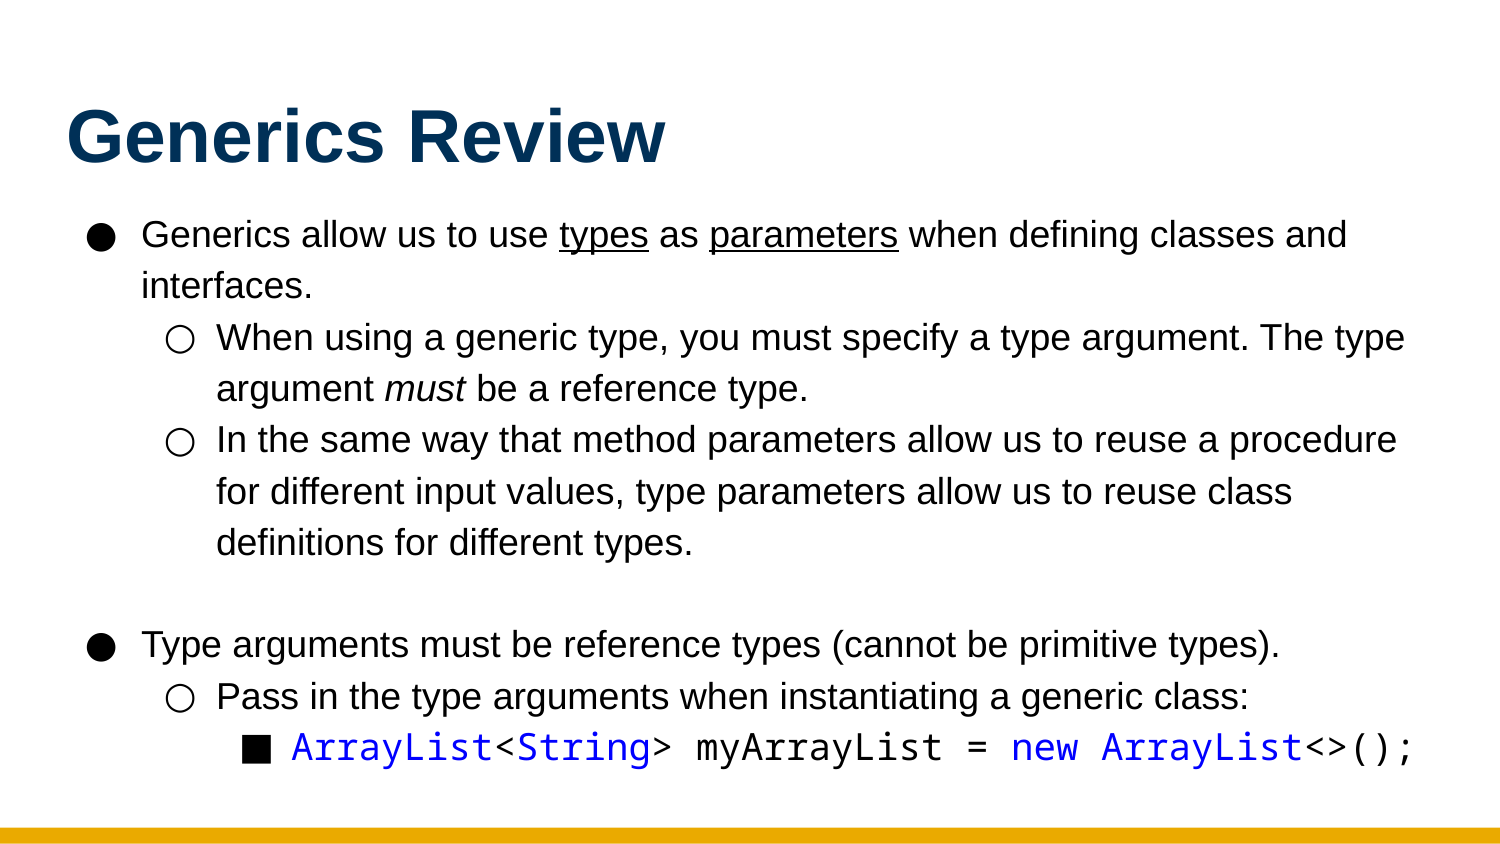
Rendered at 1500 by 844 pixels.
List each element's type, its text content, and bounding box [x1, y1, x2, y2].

text_box Generics allow us to use types as parameters when defining classes and interfaces. When using a generic type, you must specify a type argument. The type argument must be a reference type. In the same way that method parameters allow us to reuse a procedure for different input values, type parameters allow us to reuse class definitions for different types. Type arguments must be reference types (cannot be primitive types). Pass in the type arguments when instantiating a generic class: ArrayList<String> myArrayList = new ArrayList<>(); [51, 189, 1449, 789]
title Generics Review [51, 72, 1449, 189]
